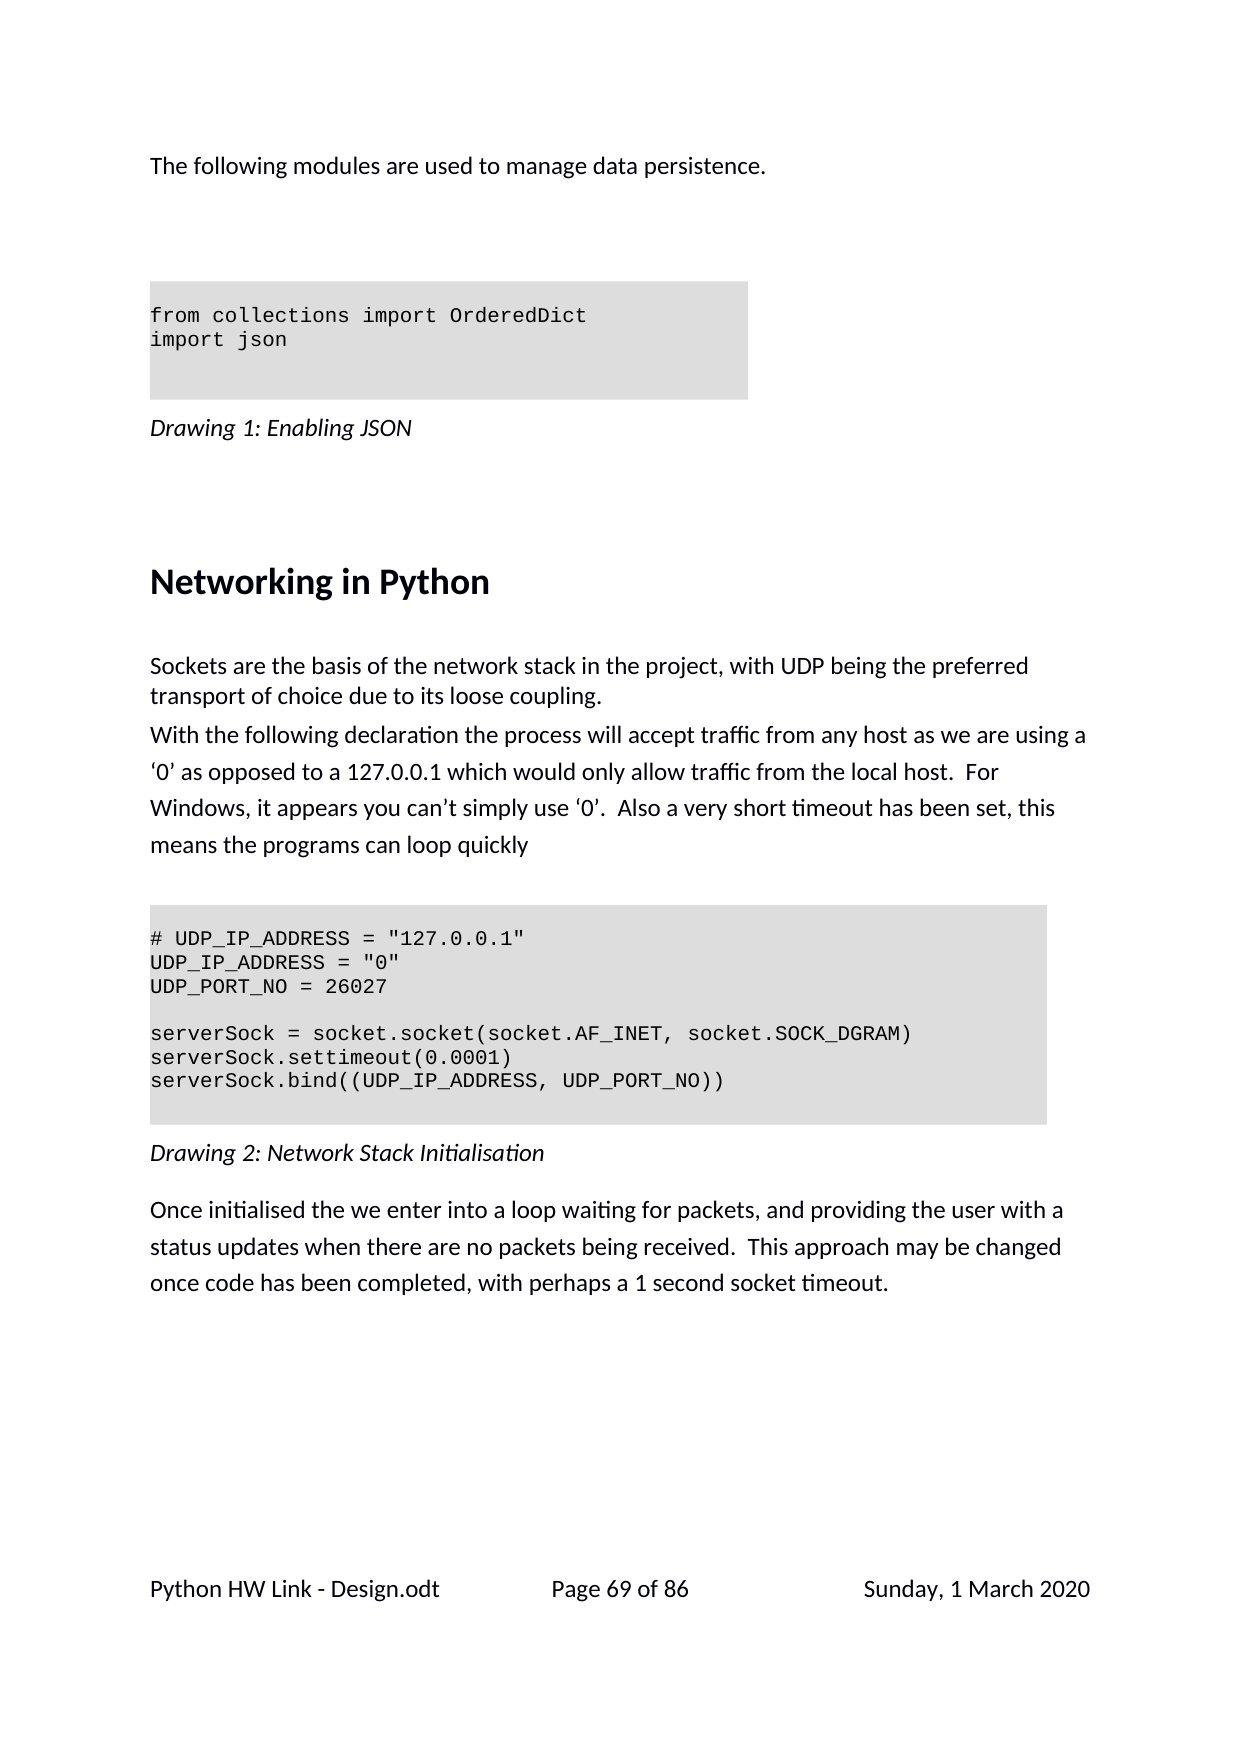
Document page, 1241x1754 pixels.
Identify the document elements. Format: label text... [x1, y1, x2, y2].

text Once initialised the we enter into a loop waiting for packets, and providing the user with a status updates when there are no packets being received. This approach may be changed once code has been completed, with perhaps a 1 second socket timeout. [150, 880, 1090, 1298]
text Drawing 2: Network Stack Initialisation [150, 1125, 1047, 1168]
text Drawing 1: Enabling JSON [150, 400, 748, 443]
subtitle Networking in Python [150, 558, 1090, 604]
text Sockets are the basis of the network stack in the project, with UDP being the preferred transport of choice due to its loose coupling. [150, 650, 1090, 711]
text With the following declaration the process will accept traffic from any host as we are using a ‘0’ as opposed to a 127.0.0.1 which would only allow traffic from the local host. For Windows, it appears you can’t simply use ‘0’. Also a very short timeout has been set, this means the programs can loop quickly [150, 719, 1090, 859]
text The following modules are used to manage data persistence. [150, 150, 1090, 181]
